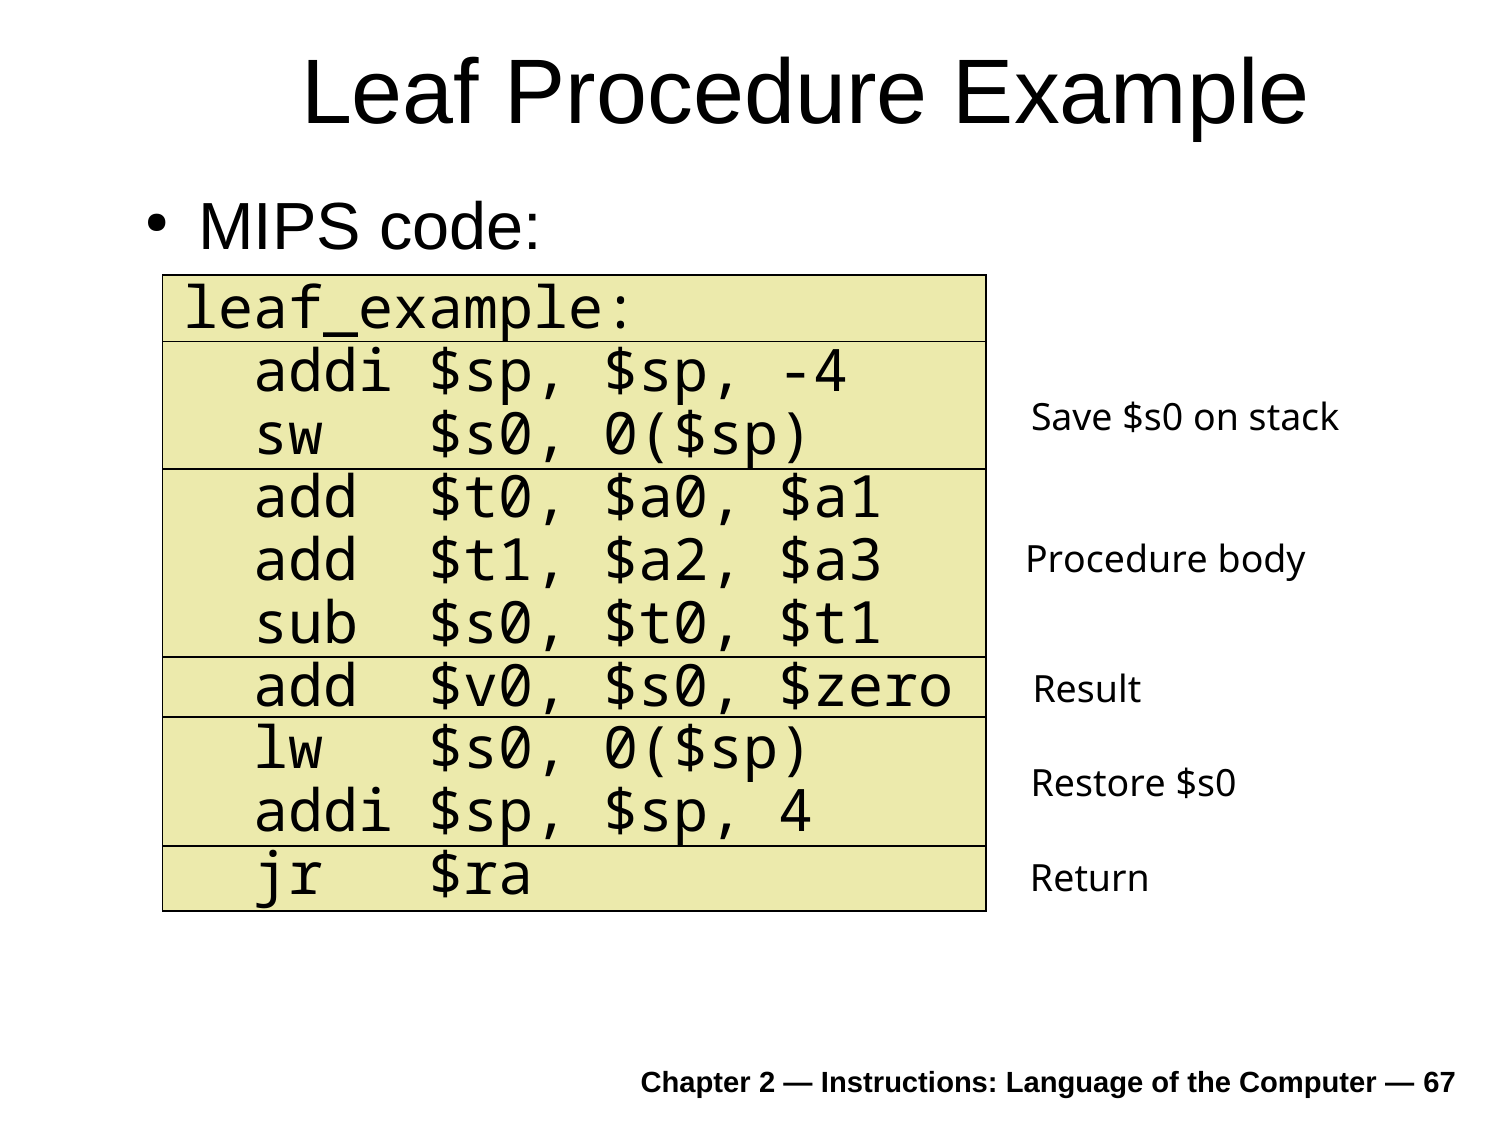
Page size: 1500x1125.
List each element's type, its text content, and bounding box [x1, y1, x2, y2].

text_box Procedure body [1010, 527, 1322, 588]
text_box Chapter 2 — Instructions: Language of the Computer — <number> [277, 1046, 1471, 1106]
title Leaf Procedure Example [112, 23, 1468, 149]
text_box Return [1015, 846, 1165, 907]
text_box Result [1017, 656, 1157, 718]
list MIPS code: leaf_example: addi $sp, $sp, -4 sw $s0, 0($sp) add $t0, $a0, $a1 add $t1, $a2, $a3 sub $s0, $t0, $t1 add $v0, $s0, $zero lw $s0, 0($sp) addi $sp, $sp, 4 jr $ra [112, 184, 1469, 1024]
text_box Save $s0 on stack [1016, 385, 1355, 446]
text_box Restore $s0 [1015, 751, 1252, 812]
